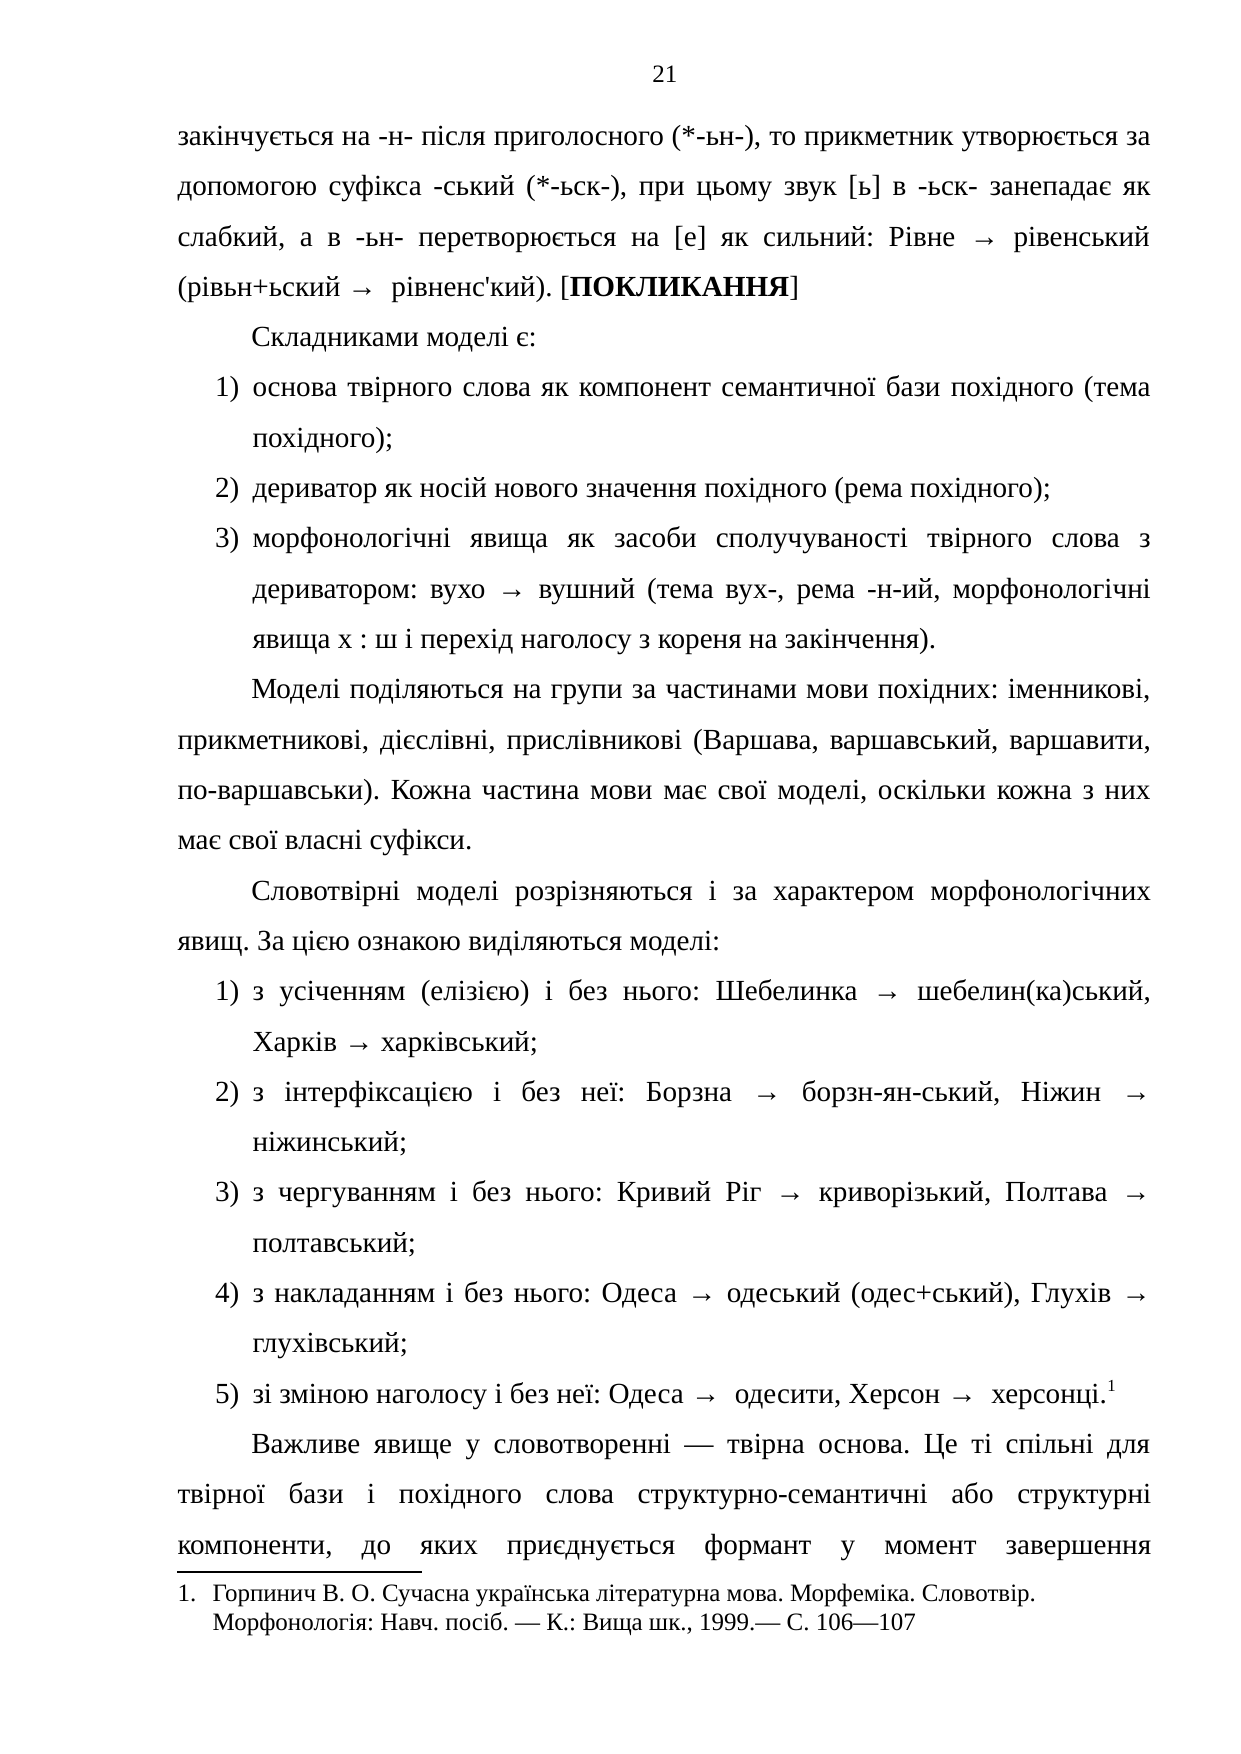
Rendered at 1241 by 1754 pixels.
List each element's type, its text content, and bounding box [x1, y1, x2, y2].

list основа твірного слова як компонент семантичної бази похідного (тема похідного); [215, 369, 1152, 453]
list морфонологічні явища як засоби сполучуваності твірного слова з дериватором: вухо → вушний (тема вух-, рема -н-ий, морфонологічні явища х : ш і перехід наголосу з кореня на закінчення). [215, 521, 1152, 655]
list зі зміною наголосу і без неї: Одеса → одесити, Херсон → херсонці. [215, 1376, 1152, 1409]
text закінчується на -н- після приголосного (*-ьн-), то прикметник утворюється за допомогою суфікса -ський (*-ьск-), при цьому звук [ь] в -ьск- занепадає як слабкий, а в -ьн- перетворюється на [е] як сильний: Рівне → рівенський (рівьн+ьский → рівненс'кий). [ПОКЛИКАННЯ] [177, 118, 1152, 302]
text Складниками моделі є: [177, 319, 1152, 353]
list з інтерфіксацією і без неї: Борзна → борзн-ян-ський, Ніжин → ніжинський; [215, 1074, 1152, 1158]
list з чергуванням і без нього: Кривий Ріг → криворізький, Полтава → полтавський; [215, 1174, 1152, 1258]
text Моделі поділяються на групи за частинами мови похідних: іменникові, прикметникові, дієслівні, прислівникові (Варшава, варшавський, варшавити, по-варшавськи). Кожна частина мови має свої моделі, оскільки кожна з них має свої власні суфікси. [177, 671, 1152, 856]
list Горпинич В. О. Сучасна українська літературна мова. Морфеміка. Словотвір. Морфонологія: Навч. посіб. — К.: Вища шк., 1999.— С. 106—107 [177, 1578, 1152, 1636]
list з накладанням і без нього: Одеса → одеський (одес+ський), Глухів → глухівський; [215, 1275, 1152, 1359]
text Словотвірні моделі розрізняються і за характером морфонологічних явищ. За цією ознакою виділяються моделі: [177, 873, 1152, 957]
list дериватор як носій нового значення похідного (рема похідного); [215, 470, 1152, 504]
text Важливе явище у словотворенні — твірна основа. Це ті спільні для твірної бази і похідного слова структурно-семантичні або структурні компоненти, до яких приєднується формант у момент завершення [177, 1426, 1152, 1560]
list з усіченням (елізією) і без нього: Шебелинка → шебелин(ка)ський, Харків → харківський; [215, 973, 1152, 1057]
